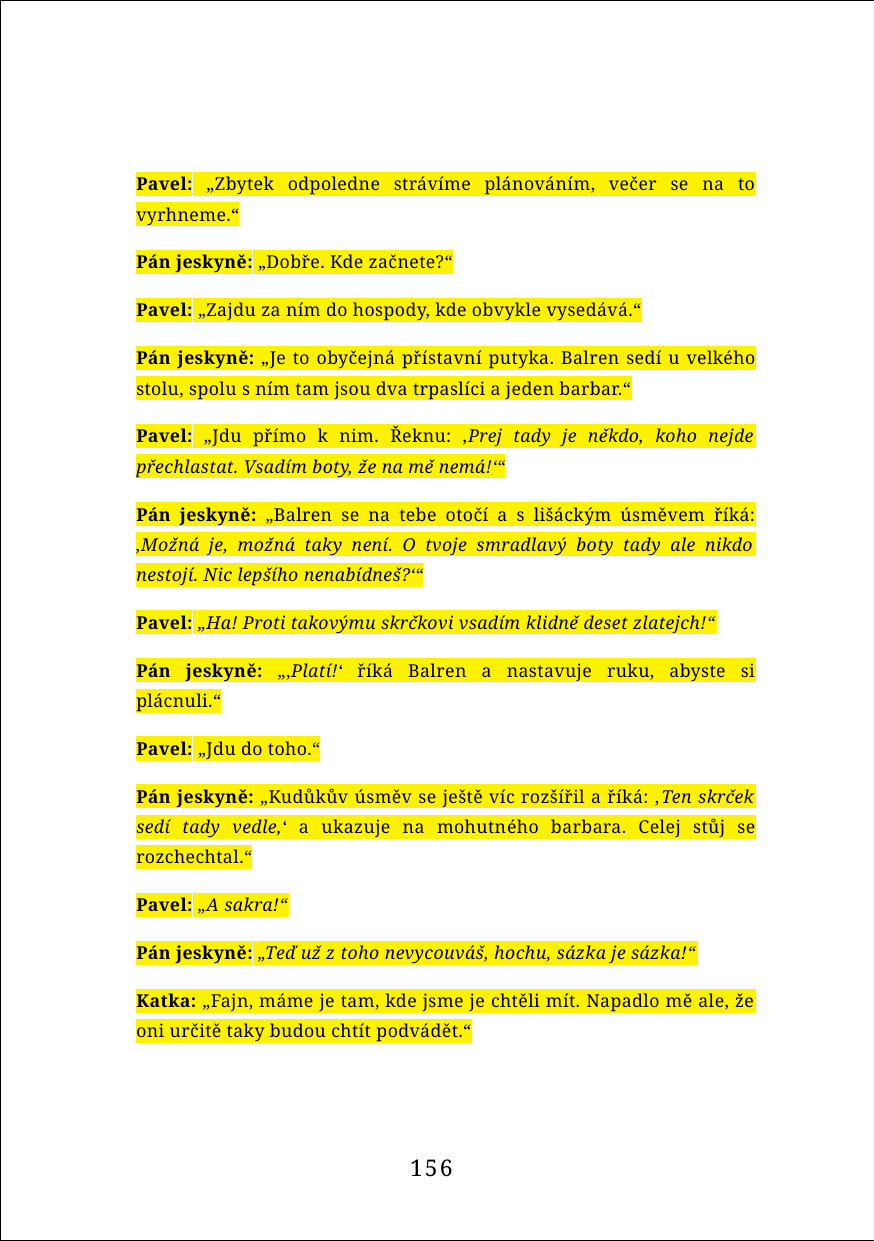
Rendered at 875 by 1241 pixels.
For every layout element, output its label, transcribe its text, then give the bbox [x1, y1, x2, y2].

text Pán jeskyně: „Teď už z toho nevycouváš, hochu, sázka je sázka!“ [136, 941, 756, 965]
text Katka: „Fajn, máme je tam, kde jsme je chtěli mít. Napadlo mě ale, že oni určitě taky budou chtít podvádět.“ [136, 988, 756, 1043]
text Pavel: „A sakra!“ [136, 893, 756, 917]
text Pán jeskyně: „Kudůkův úsměv se ještě víc rozšířil a říká: ‚Ten skrček sedí tady vedle,‘ a ukazuje na mohutného barbara. Celej stůj se rozchechtal.“ [136, 784, 756, 869]
text Pán jeskyně: „Dobře. Kde začnete?“ [136, 250, 756, 274]
text Pavel: „Jdu přímo k nim. Řeknu: ‚Prej tady je někdo, koho nejde přechlastat. Vsadím boty, že na mě nemá!‘“ [136, 424, 756, 478]
text Pán jeskyně: „Balren se na tebe otočí a s lišáckým úsměvem říká: ‚Možná je, možná taky není. O tvoje smradlavý boty tady ale nikdo nestojí. Nic lepšího nenabídneš?‘“ [136, 502, 756, 587]
text Pán jeskyně: „Je to obyčejná přístavní putyka. Balren sedí u velkého stolu, spolu s ním tam jsou dva trpaslíci a jeden barbar.“ [136, 346, 756, 400]
text Pavel: „Ha! Proti takovýmu skrčkovi vsadím klidně deset zlatejch!“ [136, 610, 756, 634]
text Pavel: „Zbytek odpoledne strávíme plánováním, večer se na to vyrhneme.“ [136, 172, 756, 226]
text Pavel: „Zajdu za ním do hospody, kde obvykle vysedává.“ [136, 298, 756, 322]
text Pán jeskyně: „‚Platí!‘ říká Balren a nastavuje ruku, abyste si plácnuli.“ [136, 658, 756, 713]
text Pavel: „Jdu do toho.“ [136, 736, 756, 761]
